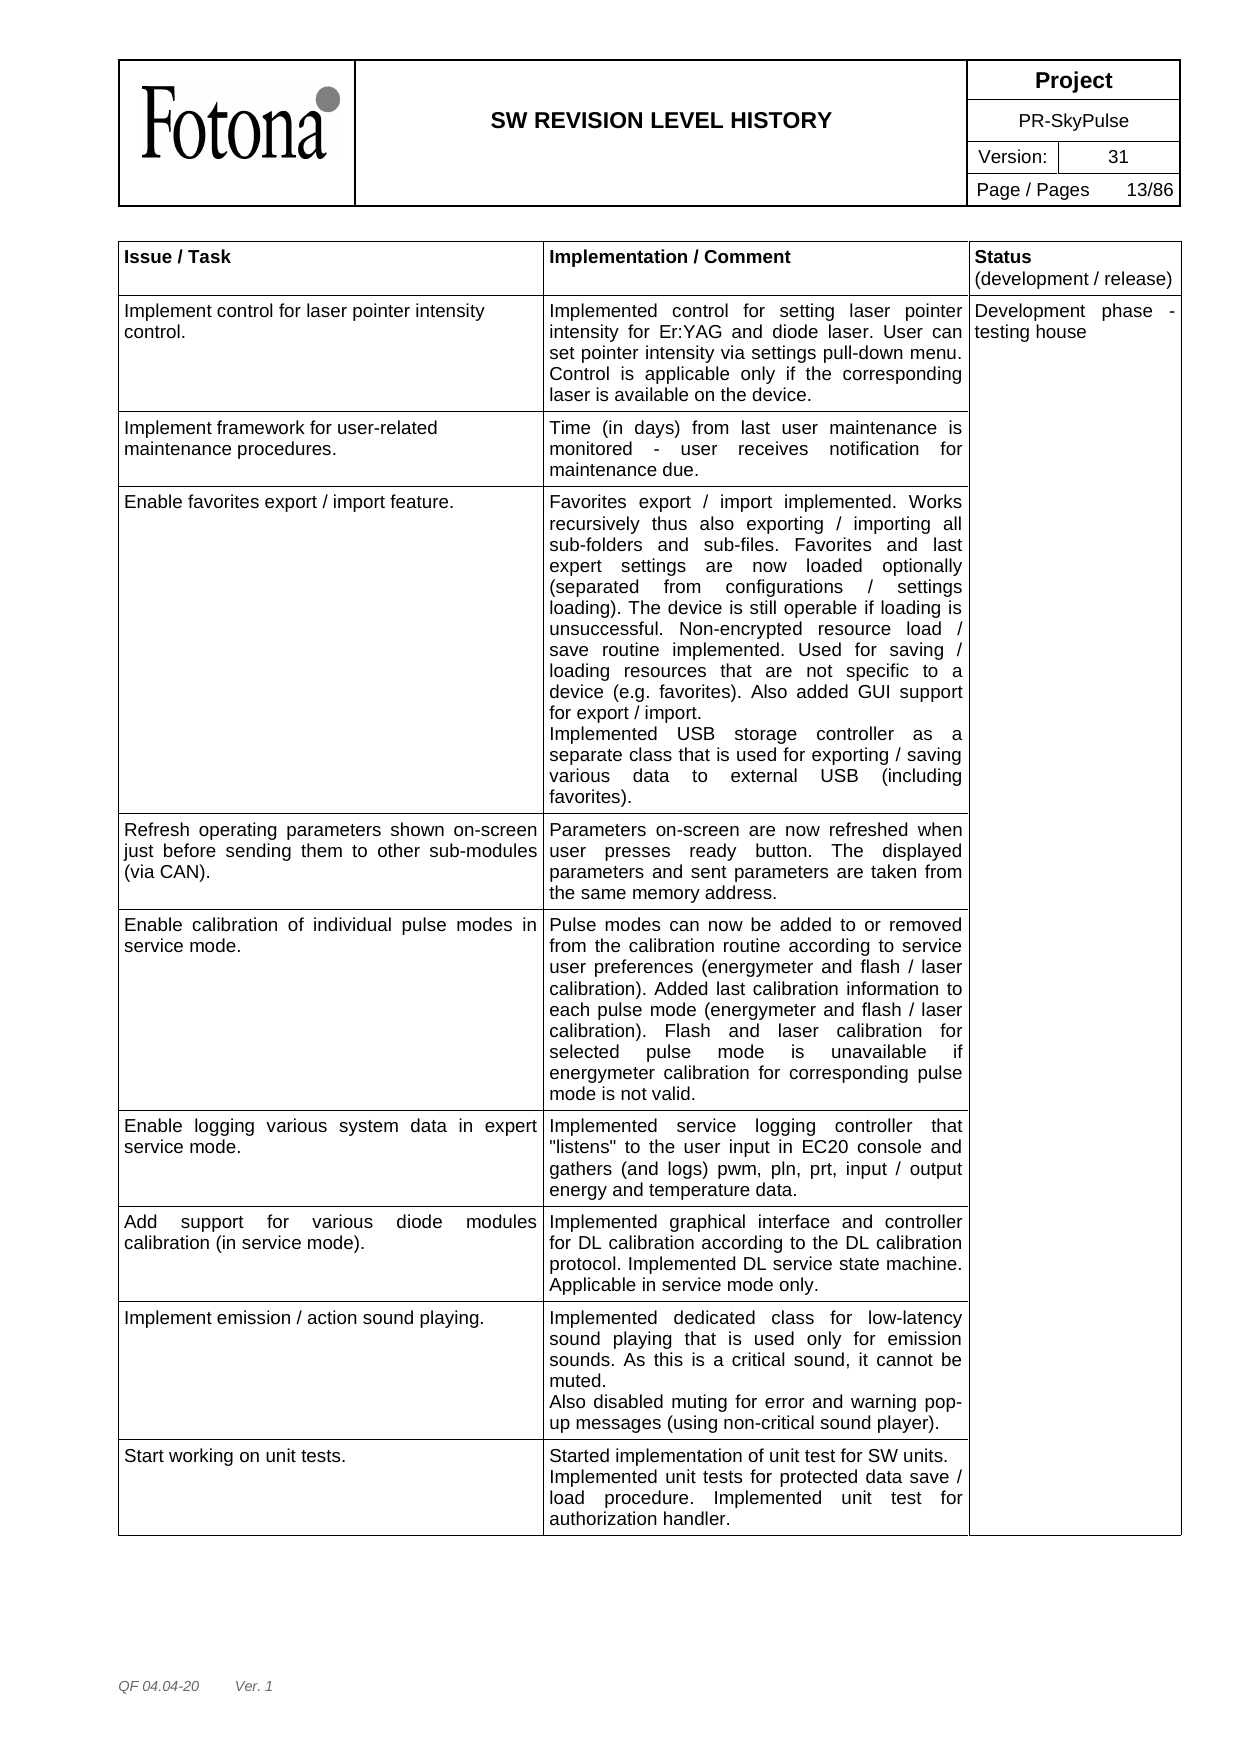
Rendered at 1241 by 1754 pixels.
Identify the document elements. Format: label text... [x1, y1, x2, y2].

table_cell Enable calibration of individual pulse modes in service mode. [119, 910, 543, 1110]
table_cell Started implementation of unit test for SW units. Implemented unit tests for protected data save / load procedure. Implemented unit test for authorization handler. [544, 1440, 968, 1535]
table_cell Start working on unit tests. [119, 1440, 543, 1535]
table_cell Development phase - testing house [970, 296, 1181, 1535]
table_cell Parameters on-screen are now refreshed when user presses ready button. The displayed parameters and sent parameters are taken from the same memory address. [544, 814, 968, 909]
table_header Issue / Task [119, 242, 543, 295]
table_cell Implemented graphical interface and controller for DL calibration according to the DL calibration protocol. Implemented DL service state machine. Applicable in service mode only. [544, 1207, 968, 1301]
table_cell Implement control for laser pointer intensity control. [119, 296, 543, 411]
table_cell Implemented control for setting laser pointer intensity for Er:YAG and diode laser. User can set pointer intensity via settings pull-down menu. Control is applicable only if the corresponding laser is available on the device. [544, 296, 968, 411]
table_header Status (development / release) [970, 242, 1181, 295]
table_cell Implemented service logging controller that "listens" to the user input in EC20 console and gathers (and logs) pwm, pln, prt, input / output energy and temperature data. [544, 1111, 968, 1206]
table_cell Favorites export / import implemented. Works recursively thus also exporting / importing all sub-folders and sub-files. Favorites and last expert settings are now loaded optionally (separated from configurations / settings loading). The device is still operable if loading is unsuccessful. Non-encrypted resource load / save routine implemented. Used for saving / loading resources that are not specific to a device (e.g. favorites). Also added GUI support for export / import. Implemented USB storage controller as a separate class that is used for exporting / saving various data to external USB (including favorites). [544, 487, 968, 813]
table_cell Enable favorites export / import feature. [119, 487, 543, 813]
table_cell Implement emission / action sound playing. [119, 1302, 543, 1439]
table_cell Refresh operating parameters shown on-screen just before sending them to other sub-modules (via CAN). [119, 814, 543, 909]
table_cell Time (in days) from last user maintenance is monitored - user receives notification for maintenance due. [544, 412, 968, 486]
table_header Implementation / Comment [544, 242, 968, 295]
table_cell Enable logging various system data in expert service mode. [119, 1111, 543, 1206]
table_cell Add support for various diode modules calibration (in service mode). [119, 1207, 543, 1301]
table_cell Pulse modes can now be added to or removed from the calibration routine according to service user preferences (energymeter and flash / laser calibration). Added last calibration information to each pulse mode (energymeter and flash / laser calibration). Flash and laser calibration for selected pulse mode is unavailable if energymeter calibration for corresponding pulse mode is not valid. [544, 910, 968, 1110]
table_cell Implemented dedicated class for low-latency sound playing that is used only for emission sounds. As this is a critical sound, it cannot be muted. Also disabled muting for error and warning pop-up messages (using non-critical sound player). [544, 1302, 968, 1439]
table_cell Implement framework for user-related maintenance procedures. [119, 412, 543, 486]
